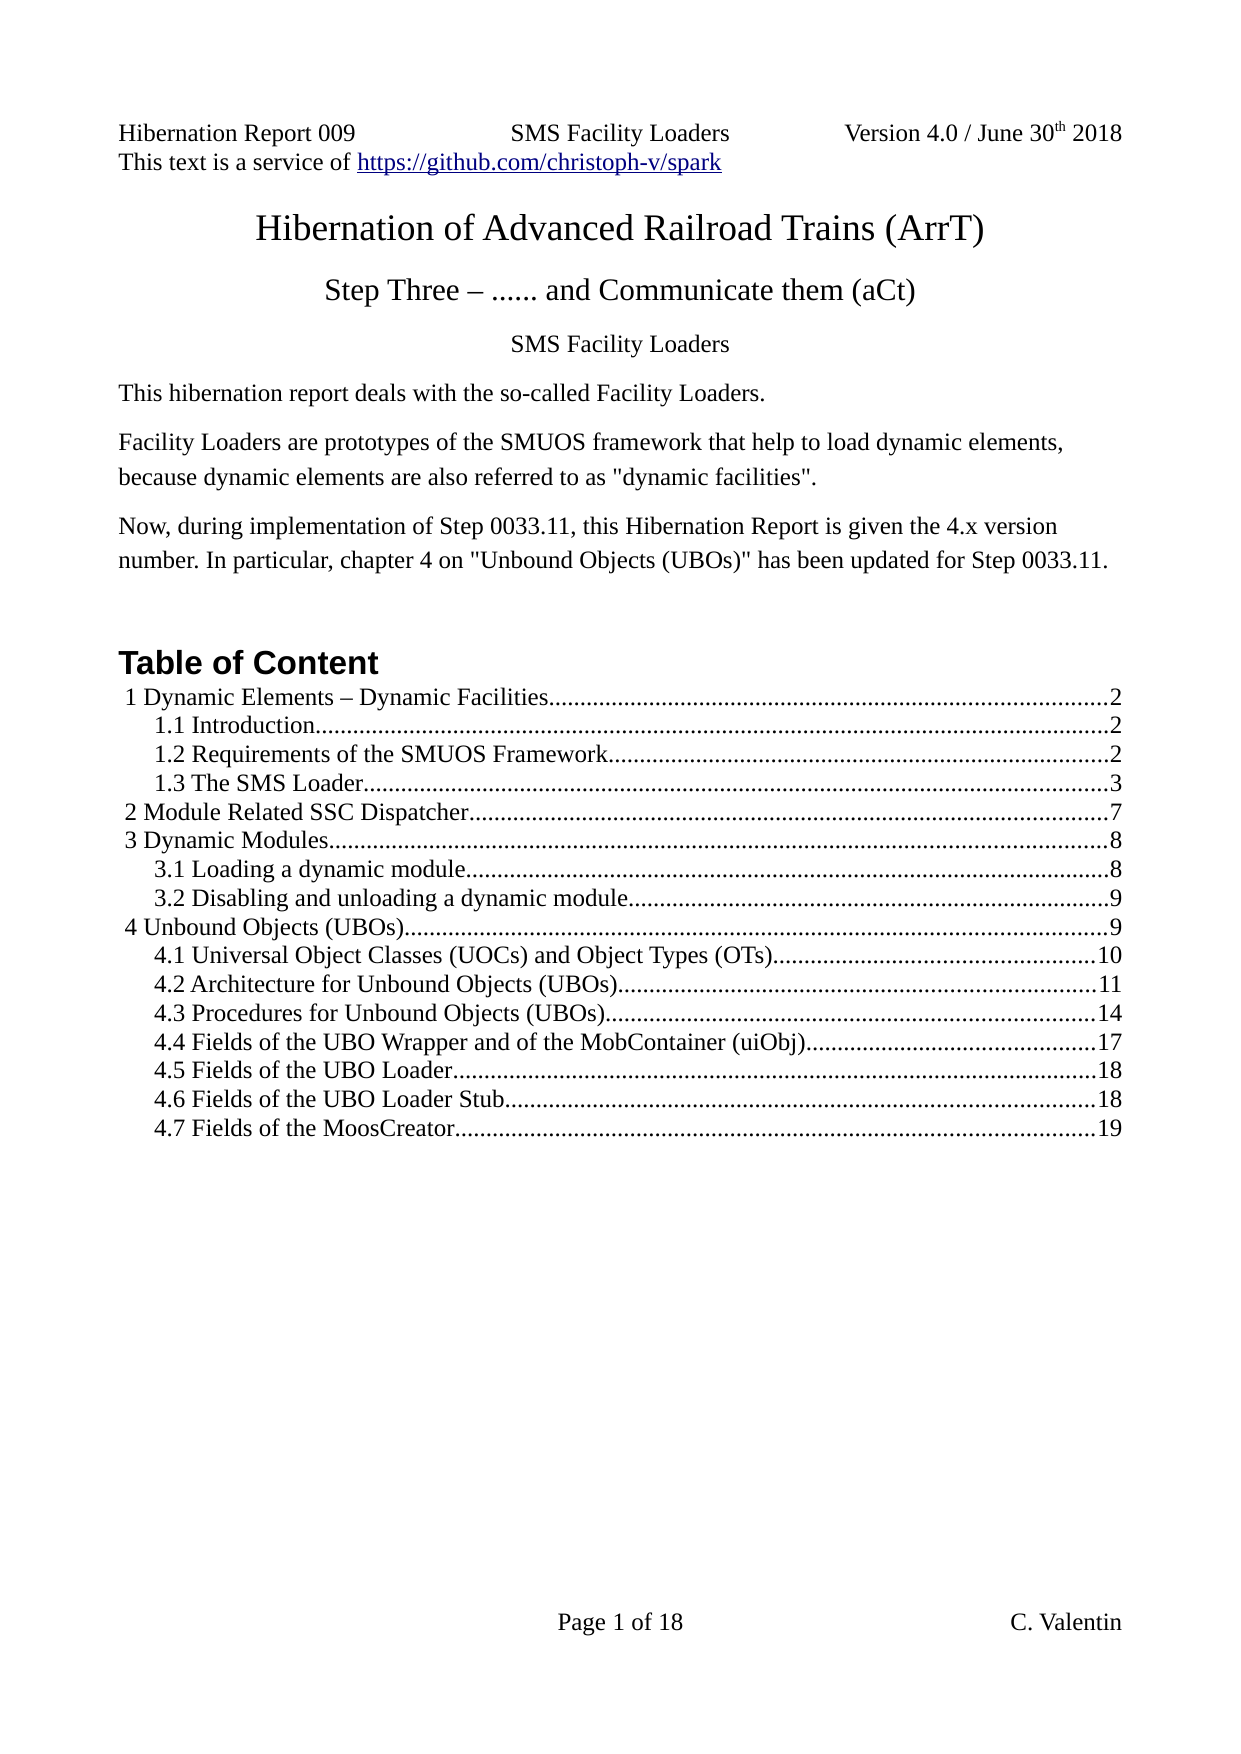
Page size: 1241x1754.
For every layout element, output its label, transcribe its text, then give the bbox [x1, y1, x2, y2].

text 4.2 Architecture for Unbound Objects (UBOs) 11 [148, 969, 1122, 998]
text Facility Loaders are prototypes of the SMUOS framework that help to load dynamic elements, because dynamic elements are also referred to as "dynamic facilities". [118, 427, 1122, 490]
text 1.3 The SMS Loader 3 [148, 768, 1122, 797]
text 4.6 Fields of the UBO Loader Stub 18 [148, 1084, 1122, 1113]
text Step Three – ...... and Communicate them (aCt) [118, 271, 1122, 307]
text 3.1 Loading a dynamic module 8 [148, 854, 1122, 883]
text This hibernation report deals with the so-called Facility Loaders. [118, 378, 1122, 407]
text 4.7 Fields of the MoosCreator 19 [148, 1113, 1122, 1142]
text SMS Facility Loaders [118, 329, 1122, 358]
text 1 Dynamic Elements – Dynamic Facilities 2 [118, 682, 1122, 711]
text 3.2 Disabling and unloading a dynamic module 9 [148, 883, 1122, 912]
text 1.2 Requirements of the SMUOS Framework 2 [148, 739, 1122, 768]
text 4 Unbound Objects (UBOs) 9 [118, 912, 1122, 941]
subtitle Table of Content [118, 643, 1122, 682]
text 4.1 Universal Object Classes (UOCs) and Object Types (OTs) 10 [148, 941, 1122, 969]
text Now, during implementation of Step 0033.11, this Hibernation Report is given the 4.x version number. In particular, chapter 4 on "Unbound Objects (UBOs)" has been updated for Step 0033.11. [118, 511, 1122, 574]
text 3 Dynamic Modules 8 [118, 826, 1122, 854]
text Hibernation of Advanced Railroad Trains (ArrT) [118, 205, 1122, 248]
text 4.5 Fields of the UBO Loader 18 [148, 1056, 1122, 1084]
text 1.1 Introduction 2 [148, 711, 1122, 739]
text 4.3 Procedures for Unbound Objects (UBOs) 14 [148, 998, 1122, 1027]
text 4.4 Fields of the UBO Wrapper and of the MobContainer (uiObj) 17 [148, 1027, 1122, 1056]
text 2 Module Related SSC Dispatcher 7 [118, 797, 1122, 826]
